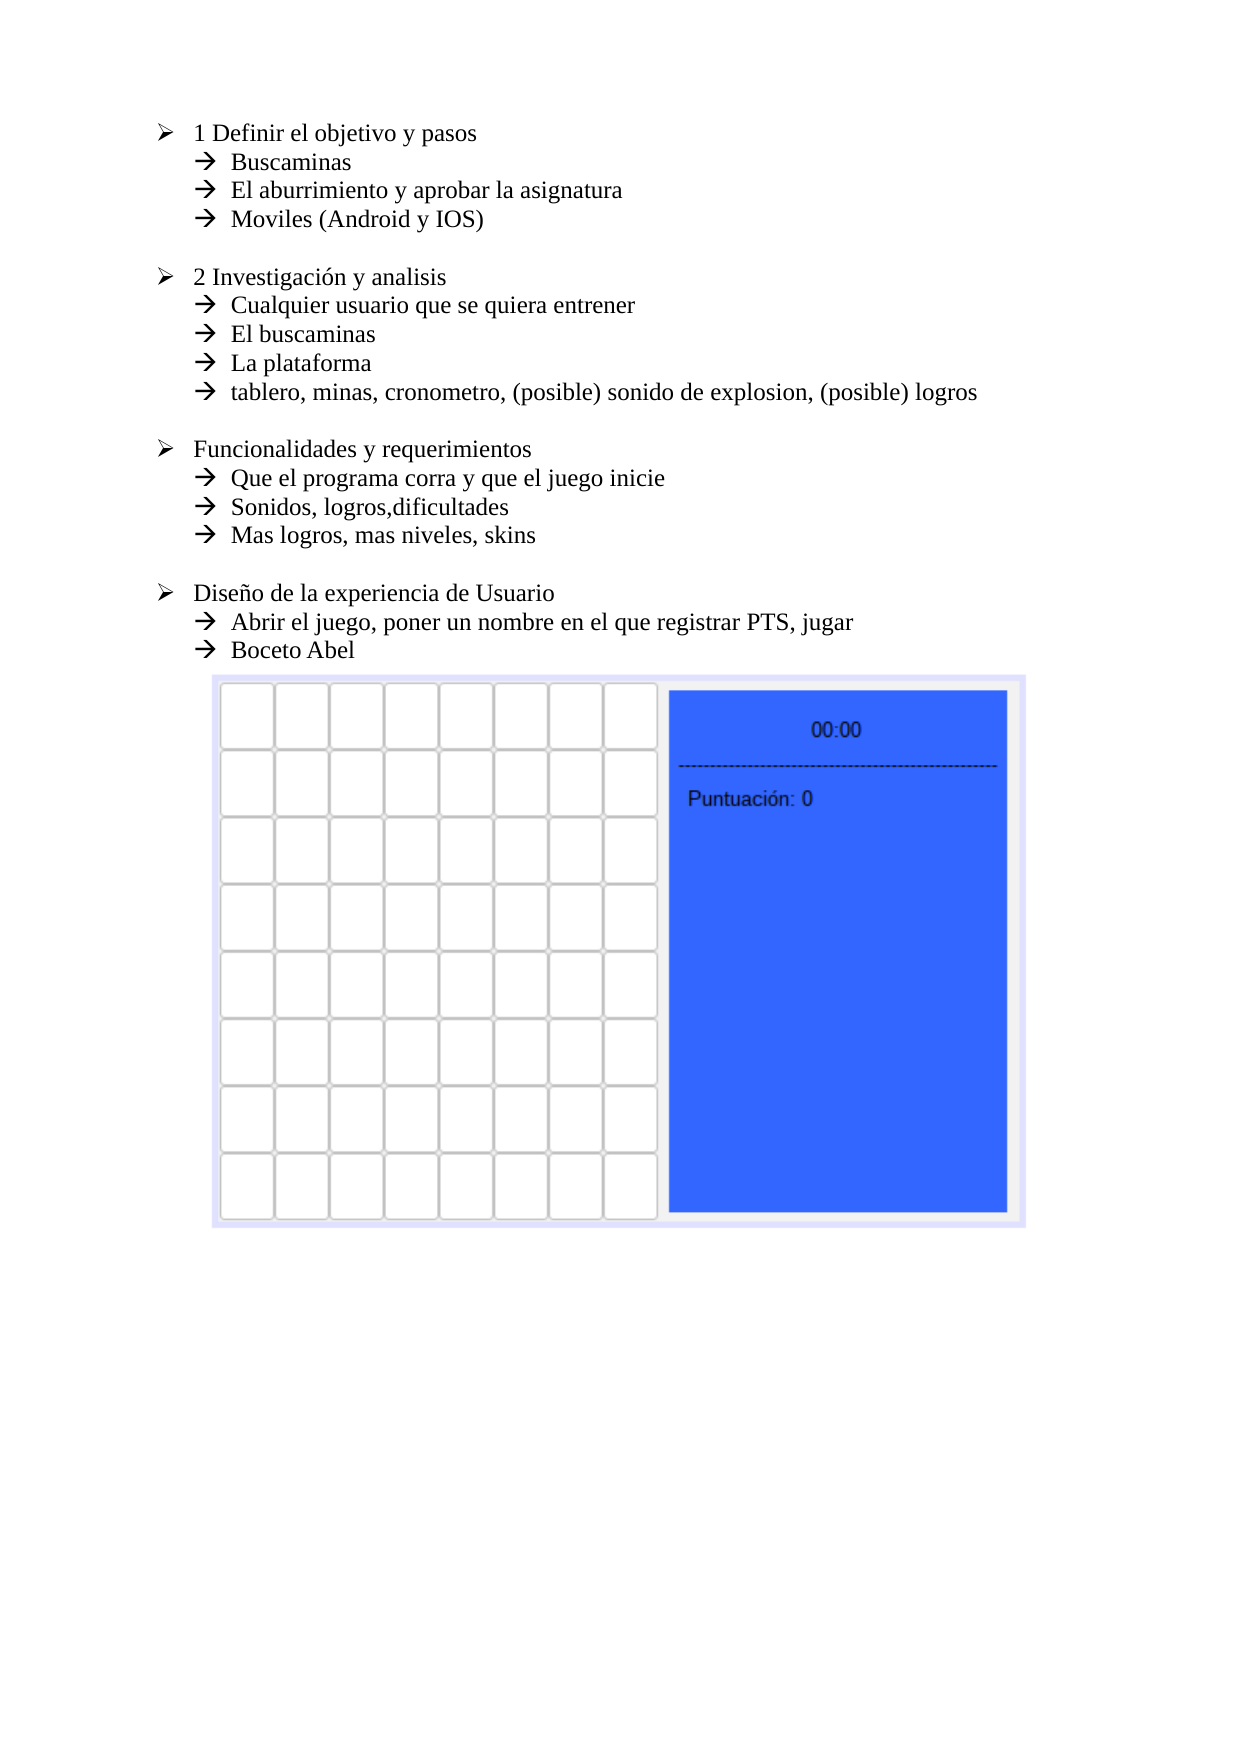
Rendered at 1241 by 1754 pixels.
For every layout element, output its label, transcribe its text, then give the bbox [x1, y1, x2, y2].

list 1 Definir el objetivo y pasos [156, 118, 1122, 147]
list Cualquier usuario que se quiera entrener [193, 291, 1122, 319]
list tablero, minas, cronometro, (posible) sonido de explosion, (posible) logros [193, 377, 1122, 406]
list Diseño de la experiencia de Usuario [156, 578, 1122, 607]
list La plataforma [193, 348, 1122, 377]
list Que el programa corra y que el juego inicie [193, 463, 1122, 492]
list Moviles (Android y IOS) [193, 204, 1122, 233]
list 2 Investigación y analisis [156, 262, 1122, 291]
list Buscaminas [193, 147, 1122, 176]
list Funcionalidades y requerimientos [156, 434, 1122, 463]
picture [196, 664, 1045, 1247]
list Boceto Abel [193, 636, 1122, 664]
list El buscaminas [193, 319, 1122, 348]
list Mas logros, mas niveles, skins [193, 521, 1122, 549]
list Sonidos, logros,dificultades [193, 492, 1122, 521]
list Abrir el juego, poner un nombre en el que registrar PTS, jugar [193, 607, 1122, 636]
list El aburrimiento y aprobar la asignatura [193, 176, 1122, 204]
